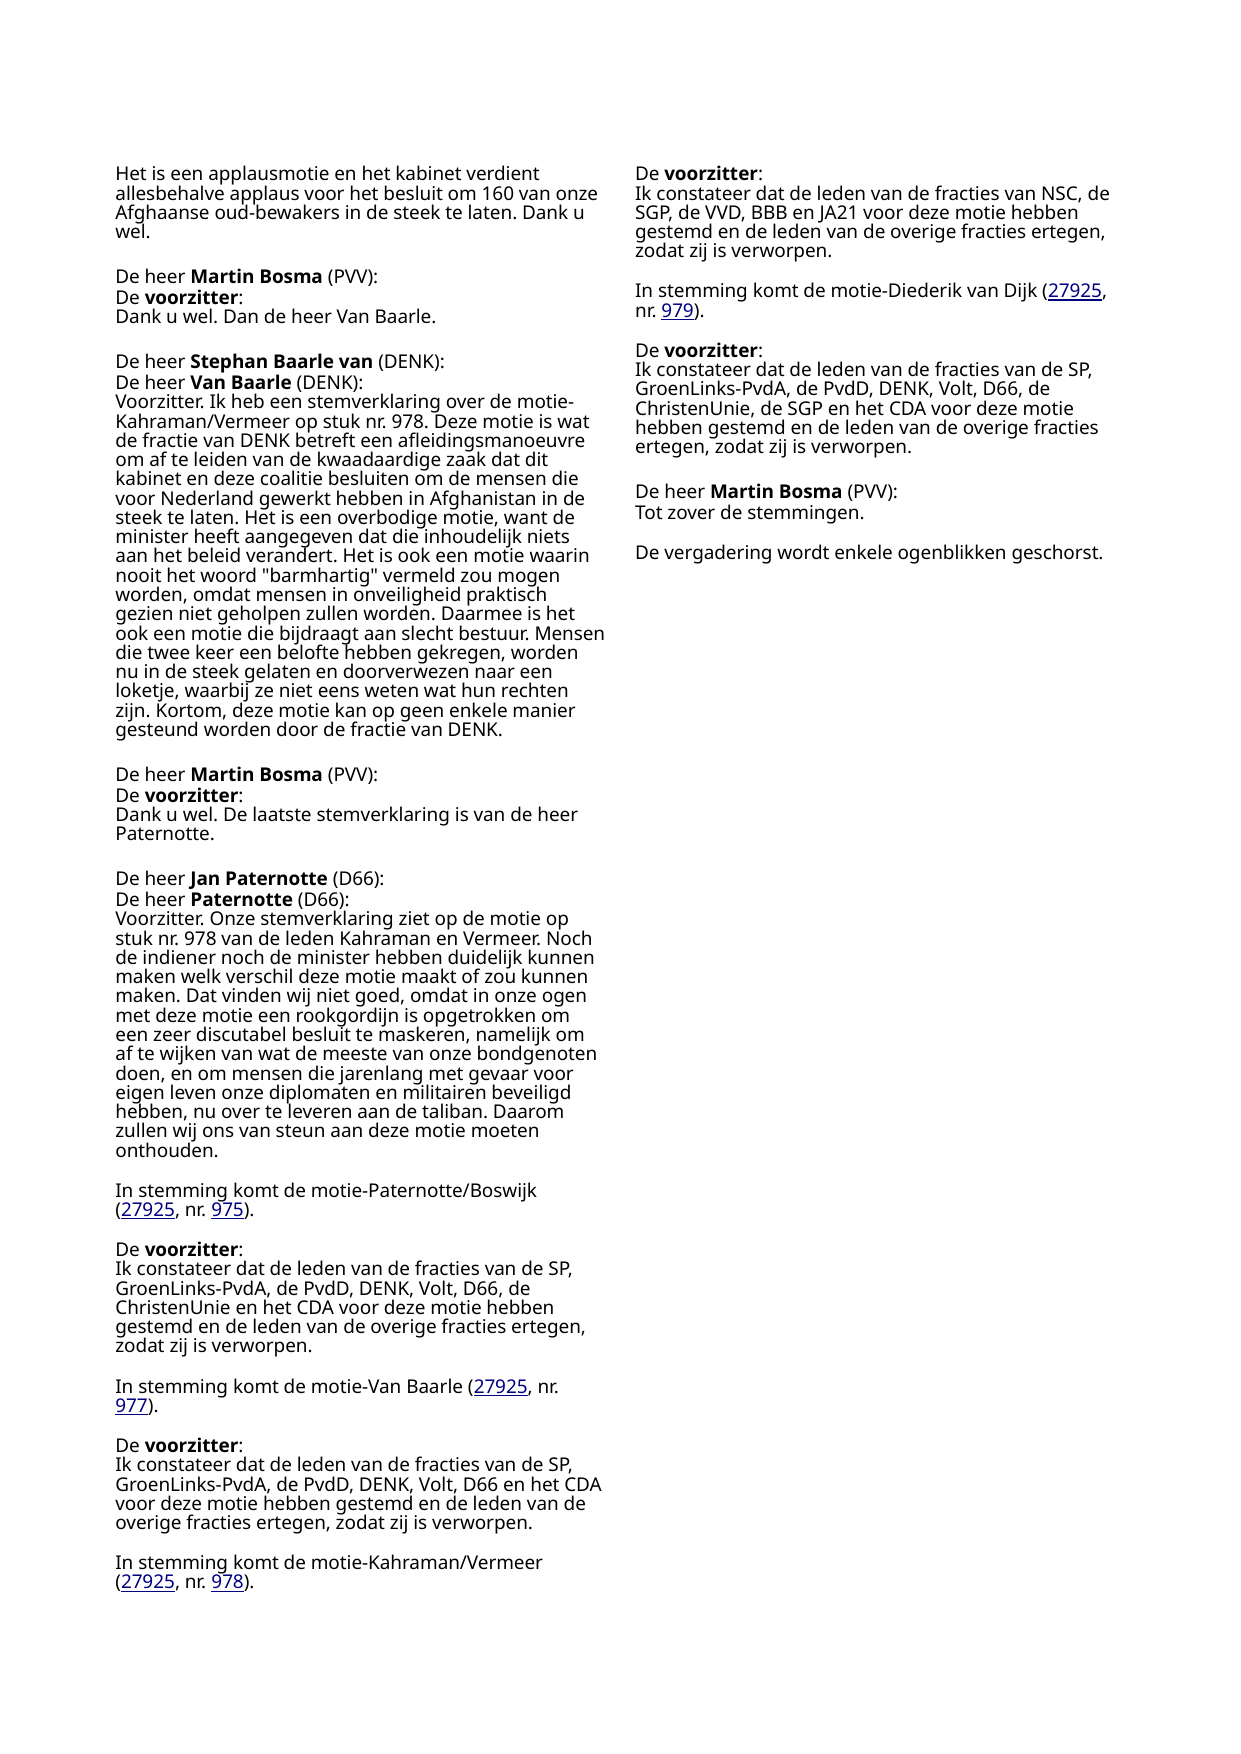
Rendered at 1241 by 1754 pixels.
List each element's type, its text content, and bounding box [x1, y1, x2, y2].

text In stemming komt de motie-Diederik van Dijk (27925, nr. 979). [635, 282, 1125, 321]
text De vergadering wordt enkele ogenblikken geschorst. [635, 544, 1125, 563]
text De voorzitter: [115, 1437, 605, 1456]
text De voorzitter: [635, 165, 1125, 184]
text Dank u wel. De laatste stemverklaring is van de heer Paternotte. [115, 806, 605, 844]
text Het is een applausmotie en het kabinet verdient allesbehalve applaus voor het besluit om 160 van onze Afghaanse oud-bewakers in de steek te laten. Dank u wel. [115, 165, 605, 242]
text Dank u wel. Dan de heer Van Baarle. [115, 308, 605, 327]
text In stemming komt de motie-Paternotte/Boswijk (27925, nr. 975). [115, 1182, 605, 1220]
text De voorzitter: [115, 289, 605, 308]
text De heer Martin Bosma (PVV): [115, 263, 605, 289]
text De heer Jan Paternotte (D66): [115, 865, 605, 891]
text De heer Martin Bosma (PVV): [635, 478, 1125, 504]
text Voorzitter. Onze stemverklaring ziet op de motie op stuk nr. 978 van de leden Kahraman en Vermeer. Noch de indiener noch de minister hebben duidelijk kunnen maken welk verschil deze motie maakt of zou kunnen maken. Dat vinden wij niet goed, omdat in onze ogen met deze motie een rookgordijn is opgetrokken om een zeer discutabel besluit te maskeren, namelijk om af te wijken van wat de meeste van onze bondgenoten doen, en om mensen die jarenlang met gevaar voor eigen leven onze diplomaten en militairen beveiligd hebben, nu over te leveren aan de taliban. Daarom zullen wij ons van steun aan deze motie moeten onthouden. [115, 910, 605, 1161]
text Ik constateer dat de leden van de fracties van de SP, GroenLinks-PvdA, de PvdD, DENK, Volt, D66 en het CDA voor deze motie hebben gestemd en de leden van de overige fracties ertegen, zodat zij is verworpen. [115, 1456, 605, 1533]
text Ik constateer dat de leden van de fracties van de SP, GroenLinks-PvdA, de PvdD, DENK, Volt, D66, de ChristenUnie, de SGP en het CDA voor deze motie hebben gestemd en de leden van de overige fracties ertegen, zodat zij is verworpen. [635, 361, 1125, 457]
text De heer Paternotte (D66): [115, 891, 605, 910]
text De heer Martin Bosma (PVV): [115, 761, 605, 787]
text Ik constateer dat de leden van de fracties van de SP, GroenLinks-PvdA, de PvdD, DENK, Volt, D66, de ChristenUnie en het CDA voor deze motie hebben gestemd en de leden van de overige fracties ertegen, zodat zij is verworpen. [115, 1260, 605, 1357]
text In stemming komt de motie-Kahraman/Vermeer (27925, nr. 978). [115, 1554, 605, 1593]
text De heer Stephan Baarle van (DENK): [115, 348, 605, 374]
text De voorzitter: [635, 342, 1125, 361]
text De voorzitter: [115, 1241, 605, 1260]
text De heer Van Baarle (DENK): [115, 374, 605, 393]
text Tot zover de stemmingen. [635, 504, 1125, 523]
text In stemming komt de motie-Van Baarle (27925, nr. 977). [115, 1378, 605, 1416]
text Voorzitter. Ik heb een stemverklaring over de motie-Kahraman/Vermeer op stuk nr. 978. Deze motie is wat de fractie van DENK betreft een afleidingsmanoeuvre om af te leiden van de kwaadaardige zaak dat dit kabinet en deze coalitie besluiten om de mensen die voor Nederland gewerkt hebben in Afghanistan in de steek te laten. Het is een overbodige motie, want de minister heeft aangegeven dat die inhoudelijk niets aan het beleid verandert. Het is ook een motie waarin nooit het woord "barmhartig" vermeld zou mogen worden, omdat mensen in onveiligheid praktisch gezien niet geholpen zullen worden. Daarmee is het ook een motie die bijdraagt aan slecht bestuur. Mensen die twee keer een belofte hebben gekregen, worden nu in de steek gelaten en doorverwezen naar een loketje, waarbij ze niet eens weten wat hun rechten zijn. Kortom, deze motie kan op geen enkele manier gesteund worden door de fractie van DENK. [115, 393, 605, 740]
text De voorzitter: [115, 787, 605, 806]
text Ik constateer dat de leden van de fracties van NSC, de SGP, de VVD, BBB en JA21 voor deze motie hebben gestemd en de leden van de overige fracties ertegen, zodat zij is verworpen. [635, 184, 1125, 262]
